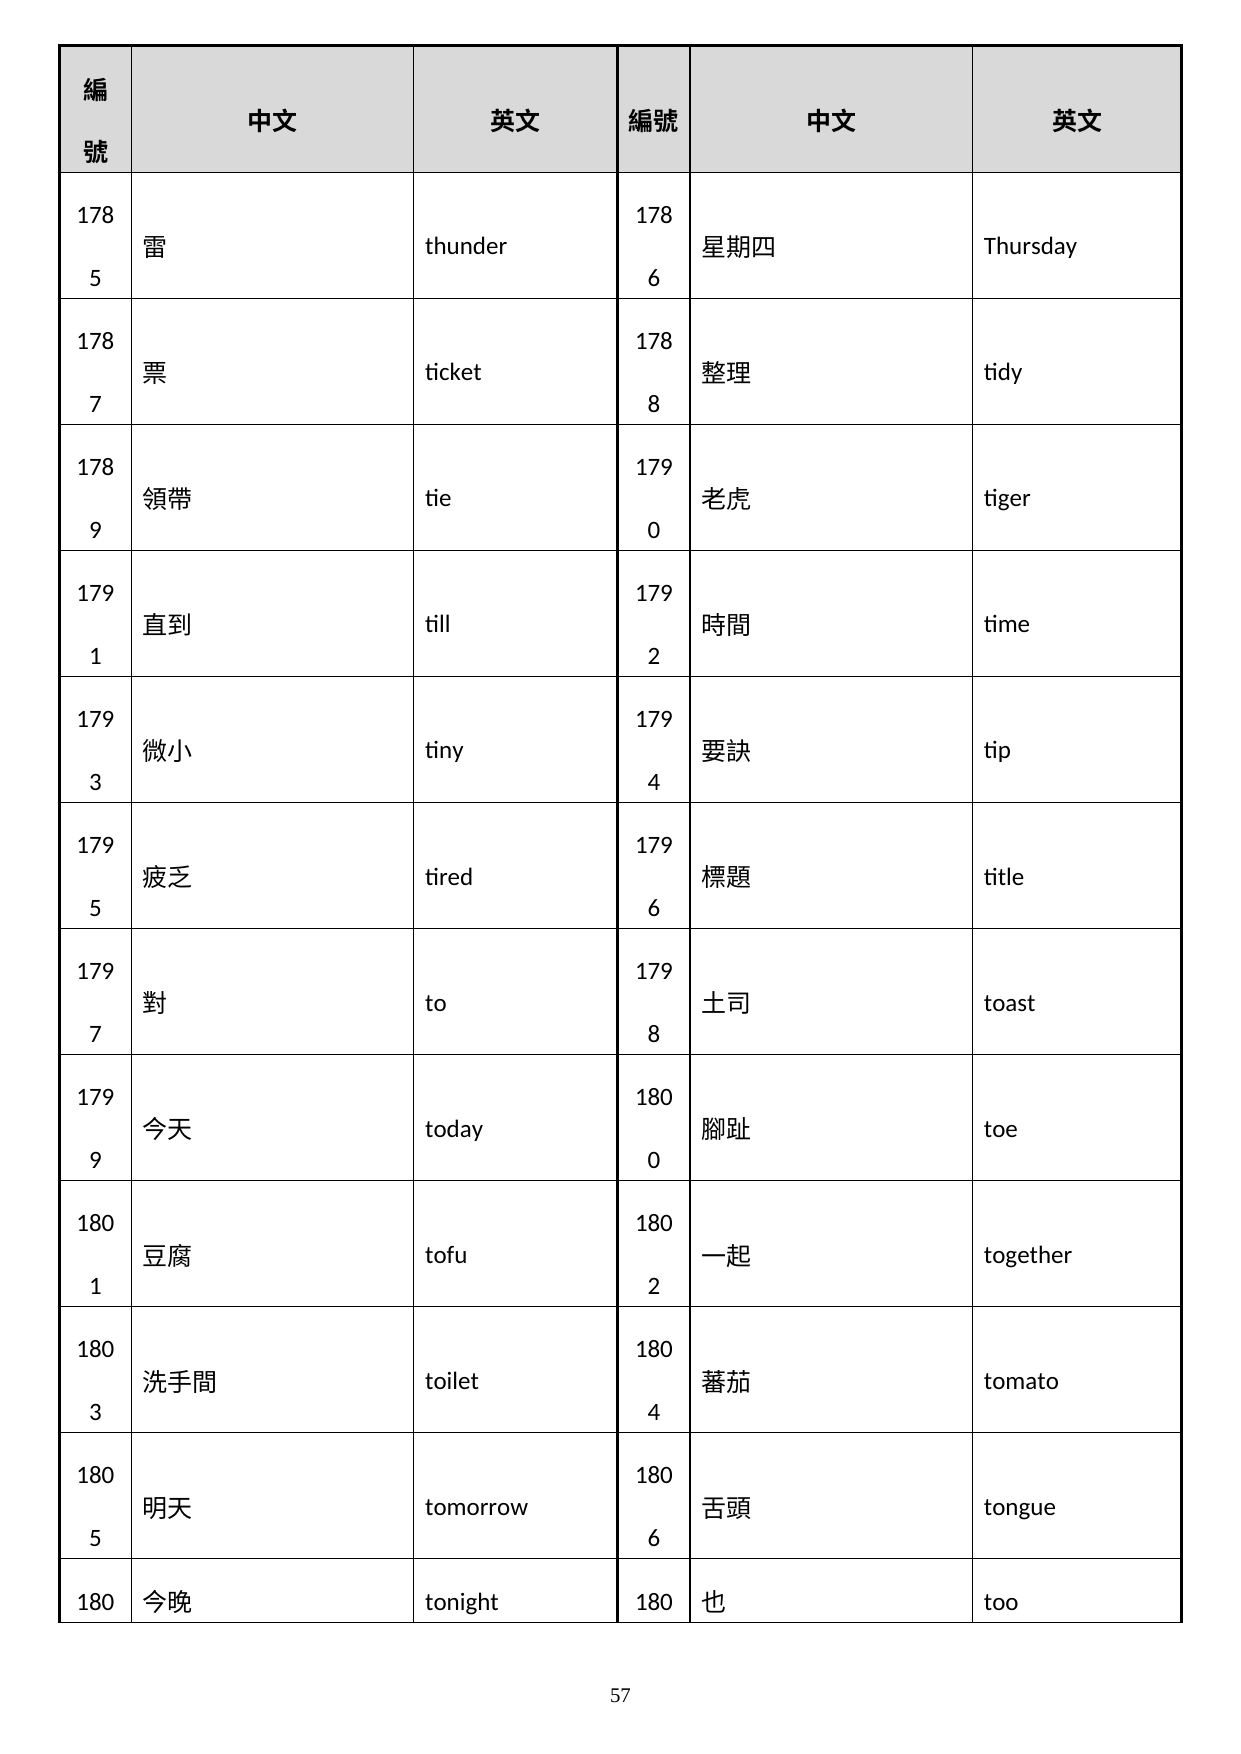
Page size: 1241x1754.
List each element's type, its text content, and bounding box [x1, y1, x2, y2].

table_cell 1791 [61, 551, 131, 676]
table_cell 雷 [132, 173, 413, 298]
table_cell today [414, 1055, 616, 1180]
table_cell 星期四 [691, 173, 972, 298]
table_cell to [414, 929, 616, 1054]
table_cell tidy [973, 299, 1180, 424]
table_cell 1790 [619, 425, 689, 550]
table_cell 1796 [619, 803, 689, 928]
table_cell 也 [691, 1559, 972, 1622]
table_cell 領帶 [132, 425, 413, 550]
table_cell 1798 [619, 929, 689, 1054]
table_cell tiger [973, 425, 1180, 550]
table_cell too [973, 1559, 1180, 1622]
table_cell 1785 [61, 173, 131, 298]
table_cell 180 [619, 1559, 689, 1622]
table_cell 腳趾 [691, 1055, 972, 1180]
table_cell 時間 [691, 551, 972, 676]
table_header 英文 [414, 47, 616, 172]
table_cell 蕃茄 [691, 1307, 972, 1432]
table_cell 1795 [61, 803, 131, 928]
table_cell 1786 [619, 173, 689, 298]
table_cell 1803 [61, 1307, 131, 1432]
table_cell tofu [414, 1181, 616, 1306]
table_cell toe [973, 1055, 1180, 1180]
table_cell 1806 [619, 1433, 689, 1558]
table_cell tired [414, 803, 616, 928]
table_cell 要訣 [691, 677, 972, 802]
table_cell tiny [414, 677, 616, 802]
table_cell tomorrow [414, 1433, 616, 1558]
table_cell 1788 [619, 299, 689, 424]
table_cell 洗手間 [132, 1307, 413, 1432]
table_header 編號 [619, 47, 689, 172]
table_cell 一起 [691, 1181, 972, 1306]
table_cell 1801 [61, 1181, 131, 1306]
table_header 中文 [691, 47, 972, 172]
table_header 英文 [973, 47, 1180, 172]
table_cell 老虎 [691, 425, 972, 550]
table_cell 1802 [619, 1181, 689, 1306]
table_cell together [973, 1181, 1180, 1306]
table_cell tonight [414, 1559, 616, 1622]
table_cell 票 [132, 299, 413, 424]
table_cell 1789 [61, 425, 131, 550]
table_cell 微小 [132, 677, 413, 802]
table_cell 標題 [691, 803, 972, 928]
table_cell till [414, 551, 616, 676]
table_cell toast [973, 929, 1180, 1054]
table_cell 1787 [61, 299, 131, 424]
table_cell 舌頭 [691, 1433, 972, 1558]
table_cell tip [973, 677, 1180, 802]
table_cell 1800 [619, 1055, 689, 1180]
table_cell 1794 [619, 677, 689, 802]
table_cell 直到 [132, 551, 413, 676]
table_cell 1797 [61, 929, 131, 1054]
table_cell 明天 [132, 1433, 413, 1558]
table_header 編號 [61, 47, 131, 172]
table_cell 今晚 [132, 1559, 413, 1622]
table_header 中文 [132, 47, 413, 172]
table_cell title [973, 803, 1180, 928]
table_cell ticket [414, 299, 616, 424]
table_cell 1804 [619, 1307, 689, 1432]
table_cell toilet [414, 1307, 616, 1432]
table_cell thunder [414, 173, 616, 298]
table_cell tongue [973, 1433, 1180, 1558]
table_cell tie [414, 425, 616, 550]
table_cell tomato [973, 1307, 1180, 1432]
table_cell 1793 [61, 677, 131, 802]
table_cell 1805 [61, 1433, 131, 1558]
table_cell 今天 [132, 1055, 413, 1180]
table_cell 疲乏 [132, 803, 413, 928]
table_cell 整理 [691, 299, 972, 424]
table_cell time [973, 551, 1180, 676]
table_cell 土司 [691, 929, 972, 1054]
table_cell 1799 [61, 1055, 131, 1180]
table_cell 1792 [619, 551, 689, 676]
table_cell 豆腐 [132, 1181, 413, 1306]
table_cell Thursday [973, 173, 1180, 298]
table_cell 對 [132, 929, 413, 1054]
table_cell 180 [61, 1559, 131, 1622]
